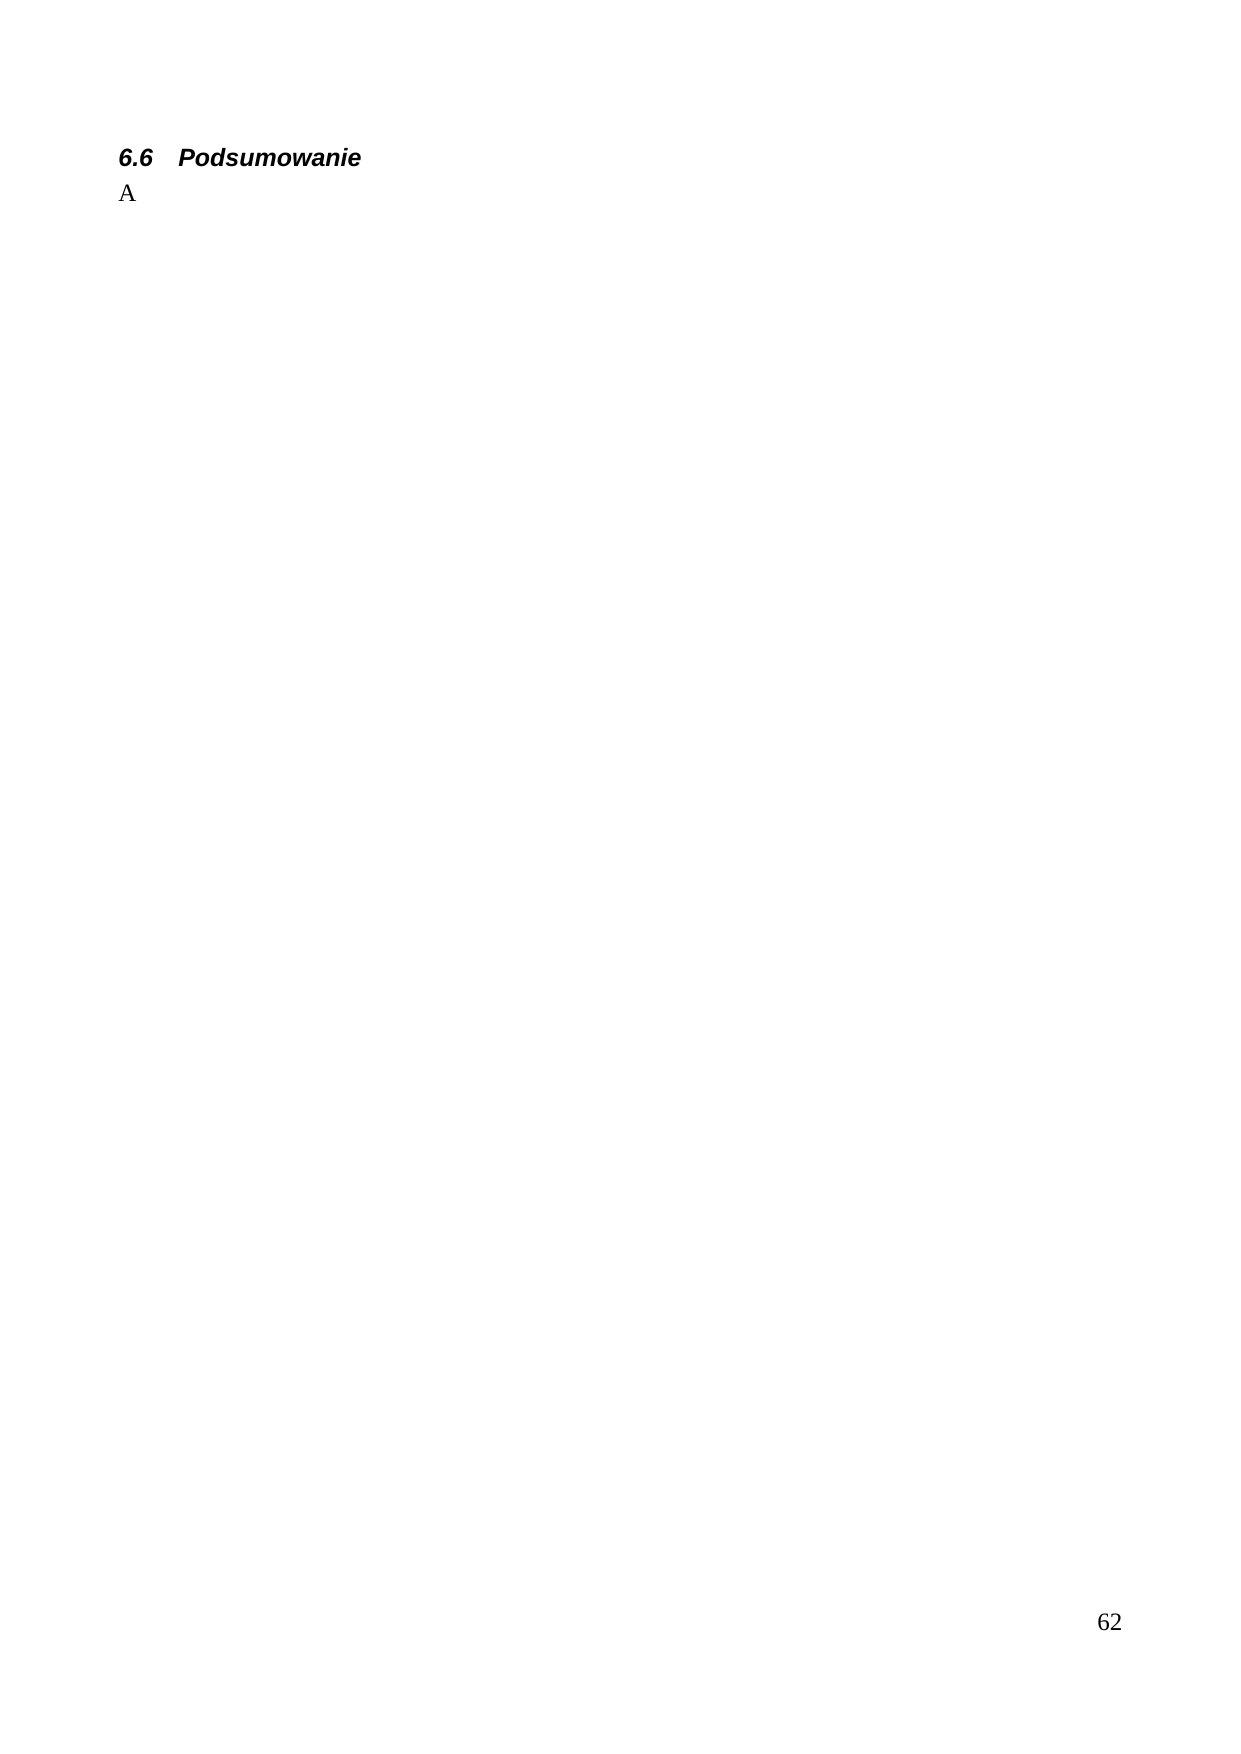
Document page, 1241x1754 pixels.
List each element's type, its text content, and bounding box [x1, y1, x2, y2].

text A [118, 178, 1122, 207]
subtitle Podsumowanie [118, 143, 1122, 172]
